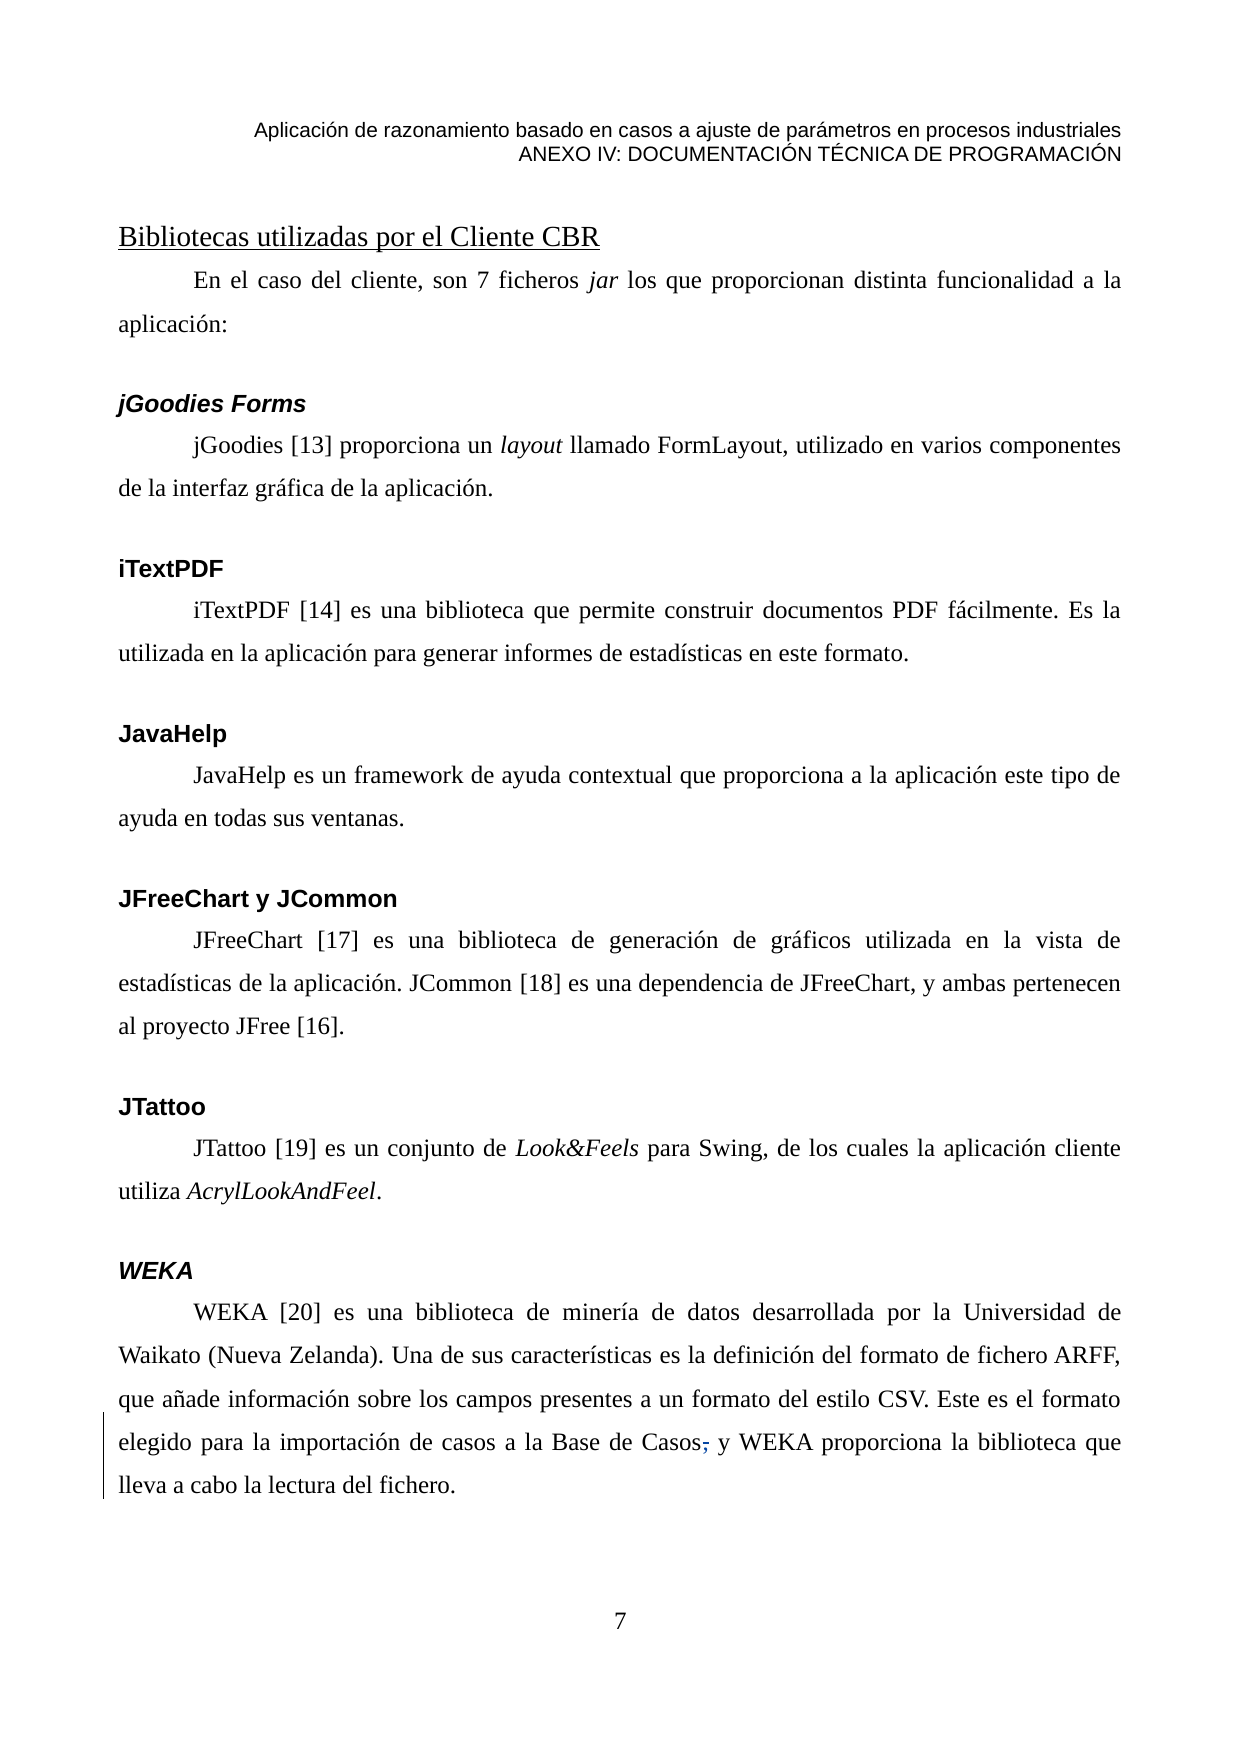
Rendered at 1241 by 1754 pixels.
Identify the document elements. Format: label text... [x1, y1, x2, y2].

subtitle JavaHelp [118, 719, 1122, 747]
subtitle iTextPDF [118, 554, 1122, 583]
subtitle JTattoo [118, 1092, 1122, 1120]
subtitle jGoodies Forms [118, 389, 1122, 418]
subtitle WEKA [118, 1256, 1122, 1285]
text JavaHelp es un framework de ayuda contextual que proporciona a la aplicación este tipo de ayuda en todas sus ventanas. [118, 760, 1122, 832]
text WEKA [20] es una biblioteca de minería de datos desarrollada por la Universidad de Waikato (Nueva Zelanda). Una de sus características es la definición del formato de fichero ARFF, que añade información sobre los campos presentes a un formato del estilo CSV. Este es el formato elegido para la importación de casos a la Base de Casos y WEKA proporciona la biblioteca que lleva a cabo la lectura del fichero. [118, 1297, 1122, 1499]
subtitle JFreeChart y JCommon [118, 884, 1122, 912]
subtitle Bibliotecas utilizadas por el Cliente CBR [118, 219, 1122, 253]
text jGoodies [13] proporciona un layout llamado FormLayout, utilizado en varios componentes de la interfaz gráfica de la aplicación. [118, 430, 1122, 502]
text En el caso del cliente, son 7 ficheros jar los que proporcionan distinta funcionalidad a la aplicación: [118, 266, 1122, 337]
text iTextPDF [14] es una biblioteca que permite construir documentos PDF fácilmente. Es la utilizada en la aplicación para generar informes de estadísticas en este formato. [118, 595, 1122, 667]
text JFreeChart [17] es una biblioteca de generación de gráficos utilizada en la vista de estadísticas de la aplicación. JCommon [18] es una dependencia de JFreeChart, y ambas pertenecen al proyecto JFree [16]. [118, 925, 1122, 1040]
text JTattoo [19] es un conjunto de Look&Feels para Swing, de los cuales la aplicación cliente utiliza AcrylLookAndFeel. [118, 1133, 1122, 1204]
